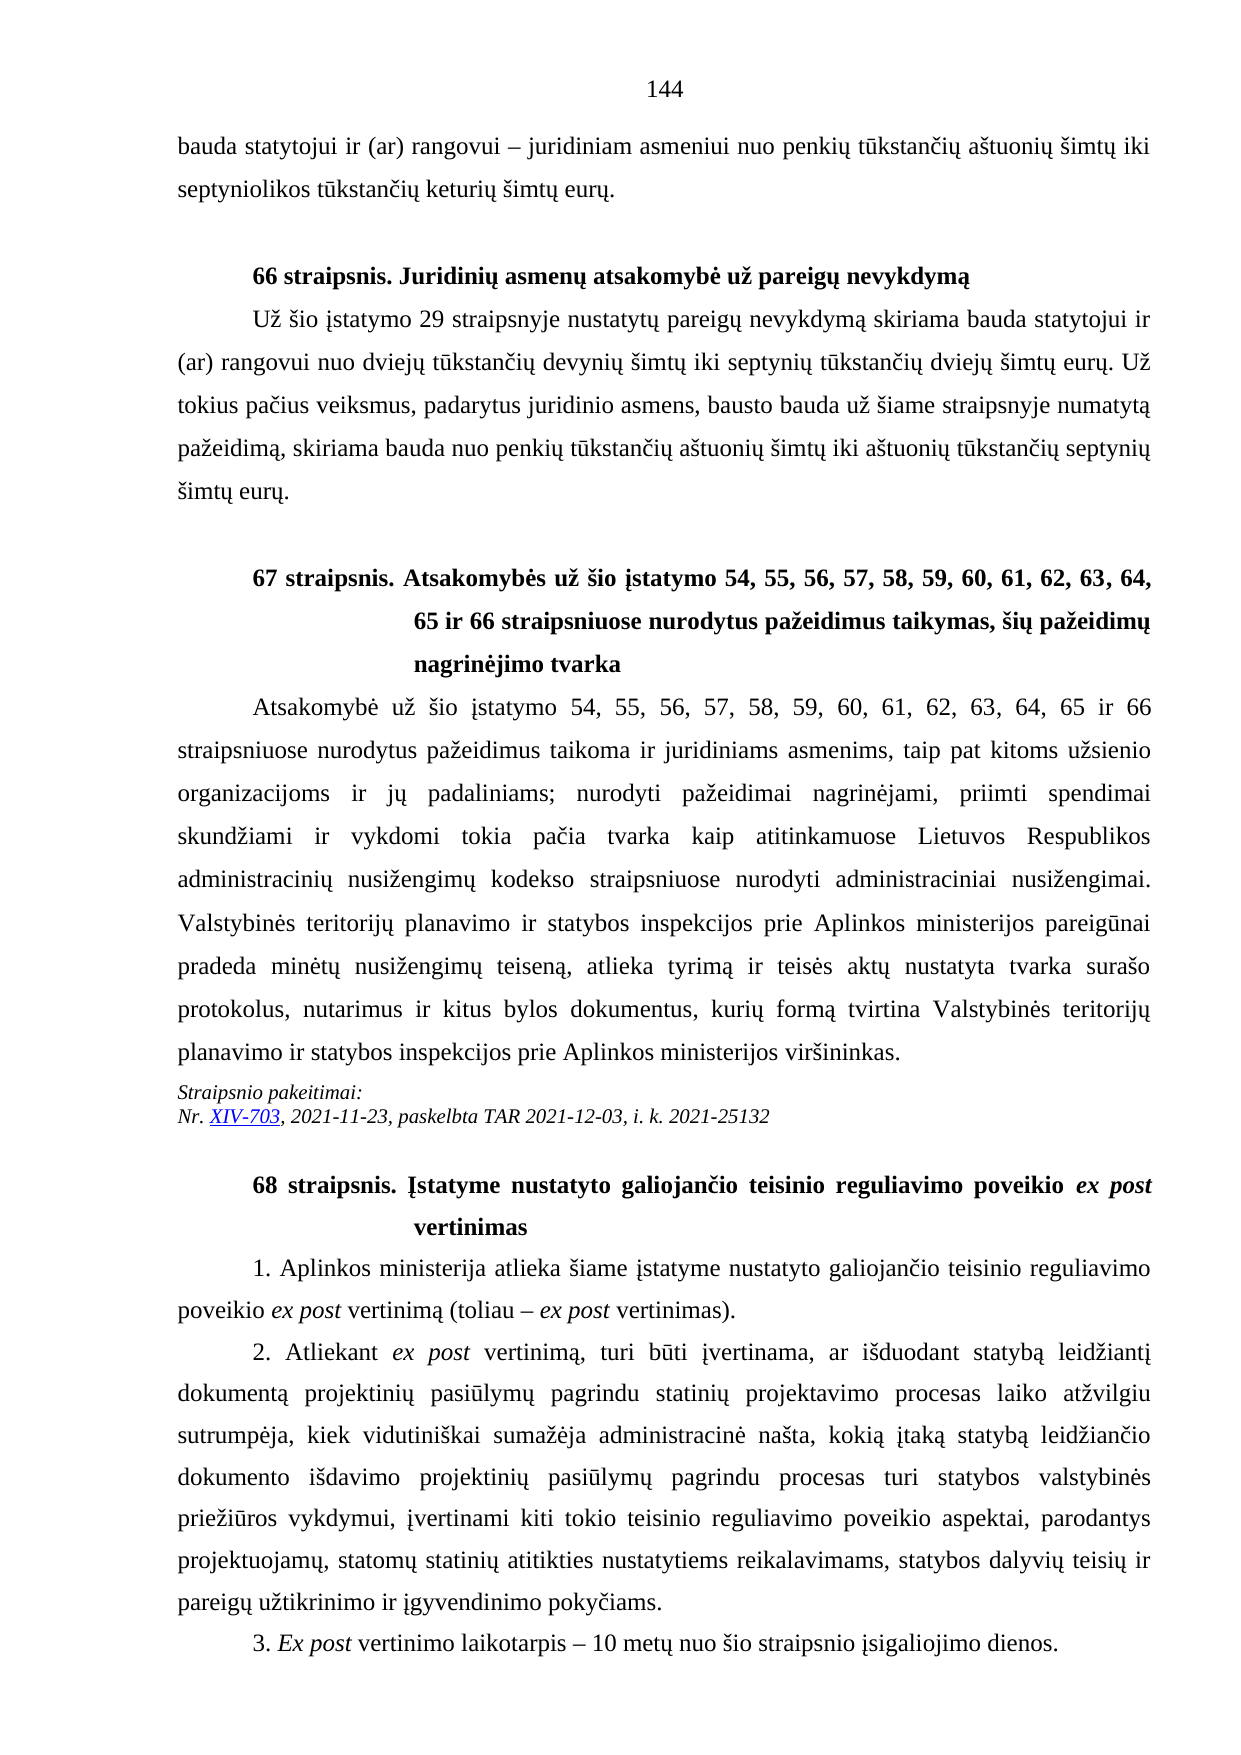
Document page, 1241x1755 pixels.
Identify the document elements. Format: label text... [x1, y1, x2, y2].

text Straipsnio pakeitimai: [177, 1080, 1152, 1104]
text 2. Atliekant ex post vertinimą, turi būti įvertinama, ar išduodant statybą leidžiantį dokumentą projektinių pasiūlymų pagrindu statinių projektavimo procesas laiko atžvilgiu sutrumpėja, kiek vidutiniškai sumažėja administracinė našta, kokią įtaką statybą leidžiančio dokumento išdavimo projektinių pasiūlymų pagrindu procesas turi statybos valstybinės priežiūros vykdymui, įvertinami kiti tokio teisinio reguliavimo poveikio aspektai, parodantys projektuojamų, statomų statinių atitikties nustatytiems reikalavimams, statybos dalyvių teisių ir pareigų užtikrinimo ir įgyvendinimo pokyčiams. [177, 1324, 1152, 1615]
text Atsakomybė už šio įstatymo 54, 55, 56, 57, 58, 59, 60, 61, 62, 63, 64, 65 ir 66 straipsniuose nurodytus pažeidimus taikoma ir juridiniams asmenims, taip pat kitoms užsienio organizacijoms ir jų padaliniams; nurodyti pažeidimai nagrinėjami, priimti spendimai skundžiami ir vykdomi tokia pačia tvarka kaip atitinkamuose Lietuvos Respublikos administracinių nusižengimų kodekso straipsniuose nurodyti administraciniai nusižengimai. Valstybinės teritorijų planavimo ir statybos inspekcijos prie Aplinkos ministerijos pareigūnai pradeda minėtų nusižengimų teiseną, atlieka tyrimą ir teisės aktų nustatyta tvarka surašo protokolus, nutarimus ir kitus bylos dokumentus, kurių formą tvirtina Valstybinės teritorijų planavimo ir statybos inspekcijos prie Aplinkos ministerijos viršininkas. [177, 692, 1152, 1066]
text 1. Aplinkos ministerija atlieka šiame įstatyme nustatyto galiojančio teisinio reguliavimo poveikio ex post vertinimą (toliau – ex post vertinimas). [177, 1240, 1152, 1324]
text 66 straipsnis. Juridinių asmenų atsakomybė už pareigų nevykdymą [177, 261, 1152, 289]
text Nr. XIV-703, 2021-11-23, paskelbta TAR 2021-12-03, i. k. 2021-25132 [177, 1104, 1152, 1128]
text 67 straipsnis. Atsakomybės už šio įstatymo 54, 55, 56, 57, 58, 59, 60, 61, 62, 63, 64, 65 ir 66 straipsniuose nurodytus pažeidimus taikymas, šių pažeidimų nagrinėjimo tvarka [252, 563, 1152, 678]
text 68 straipsnis. Įstatyme nustatyto galiojančio teisinio reguliavimo poveikio ex post vertinimas [252, 1157, 1152, 1240]
text 3. Ex post vertinimo laikotarpis – 10 metų nuo šio straipsnio įsigaliojimo dienos. [177, 1615, 1152, 1657]
text bauda statytojui ir (ar) rangovui – juridiniam asmeniui nuo penkių tūkstančių aštuonių šimtų iki septyniolikos tūkstančių keturių šimtų eurų. [177, 131, 1152, 203]
text Už šio įstatymo 29 straipsnyje nustatytų pareigų nevykdymą skiriama bauda statytojui ir (ar) rangovui nuo dviejų tūkstančių devynių šimtų iki septynių tūkstančių dviejų šimtų eurų. Už tokius pačius veiksmus, padarytus juridinio asmens, bausto bauda už šiame straipsnyje numatytą pažeidimą, skiriama bauda nuo penkių tūkstančių aštuonių šimtų iki aštuonių tūkstančių septynių šimtų eurų. [177, 304, 1152, 505]
